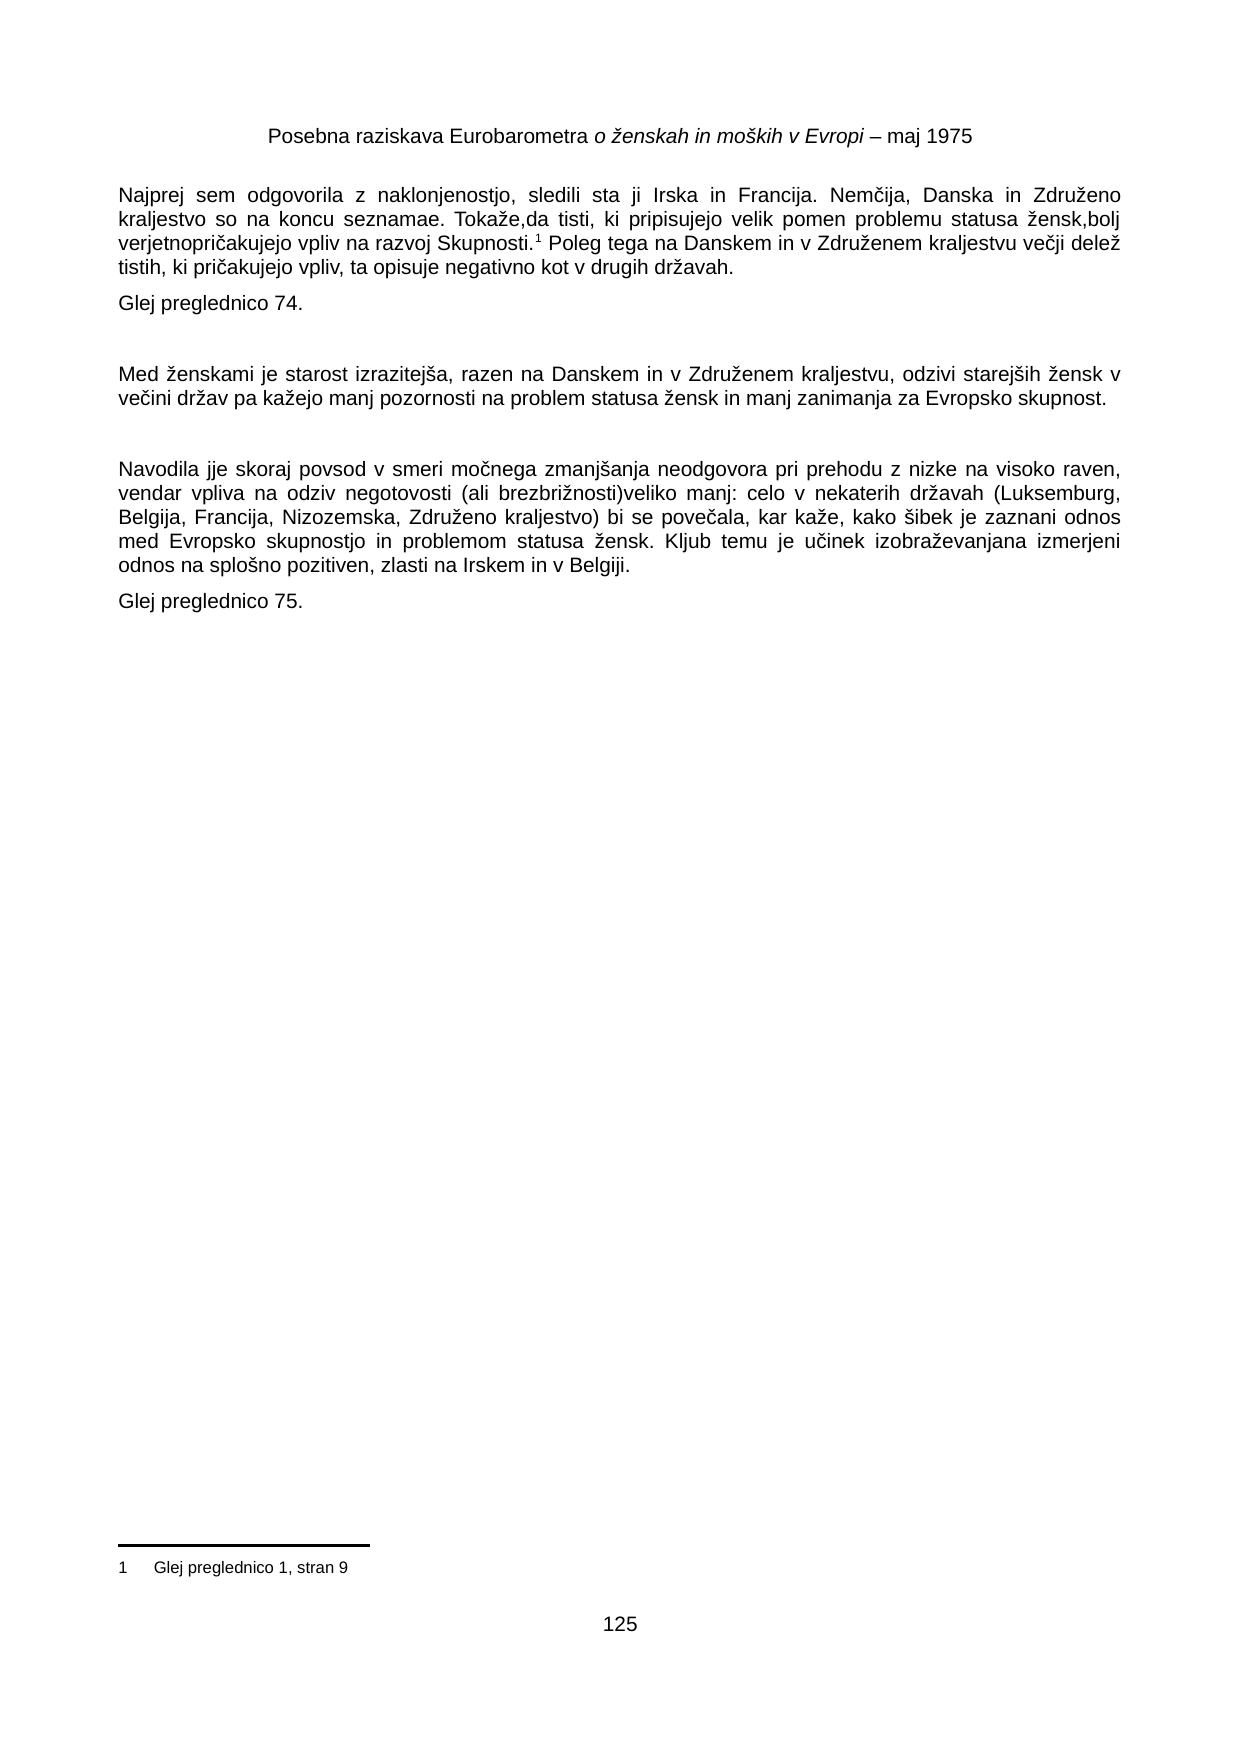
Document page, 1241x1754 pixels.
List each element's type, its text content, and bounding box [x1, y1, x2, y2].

text Najprej sem odgovorila z naklonjenostjo, sledili sta ji Irska in Francija. Nemčija, Danska in Združeno kraljestvo so na koncu seznamae. Tokaže,da tisti, ki pripisujejo velik pomen problemu statusa žensk,bolj verjetnopričakujejo vpliv na razvoj Skupnosti. Poleg tega na Danskem in v Združenem kraljestvu večji delež tistih, ki pričakujejo vpliv, ta opisuje negativno kot v drugih državah. [118, 183, 1122, 279]
text Glej preglednico 74. [118, 291, 1122, 315]
text Med ženskami je starost izrazitejša, razen na Danskem in v Združenem kraljestvu, odzivi starejših žensk v večini držav pa kažejo manj pozornosti na problem statusa žensk in manj zanimanja za Evropsko skupnost. [118, 362, 1122, 410]
text Glej preglednico 1, stran 9 [118, 1557, 1122, 1577]
text Navodila jje skoraj povsod v smeri močnega zmanjšanja neodgovora pri prehodu z nizke na visoko raven, vendar vpliva na odziv negotovosti (ali brezbrižnosti)veliko manj: celo v nekaterih državah (Luksemburg, Belgija, Francija, Nizozemska, Združeno kraljestvo) bi se povečala, kar kaže, kako šibek je zaznani odnos med Evropsko skupnostjo in problemom statusa žensk. Kljub temu je učinek izobraževanjana izmerjeni odnos na splošno pozitiven, zlasti na Irskem in v Belgiji. [118, 457, 1122, 577]
text Glej preglednico 75. [118, 589, 1122, 613]
